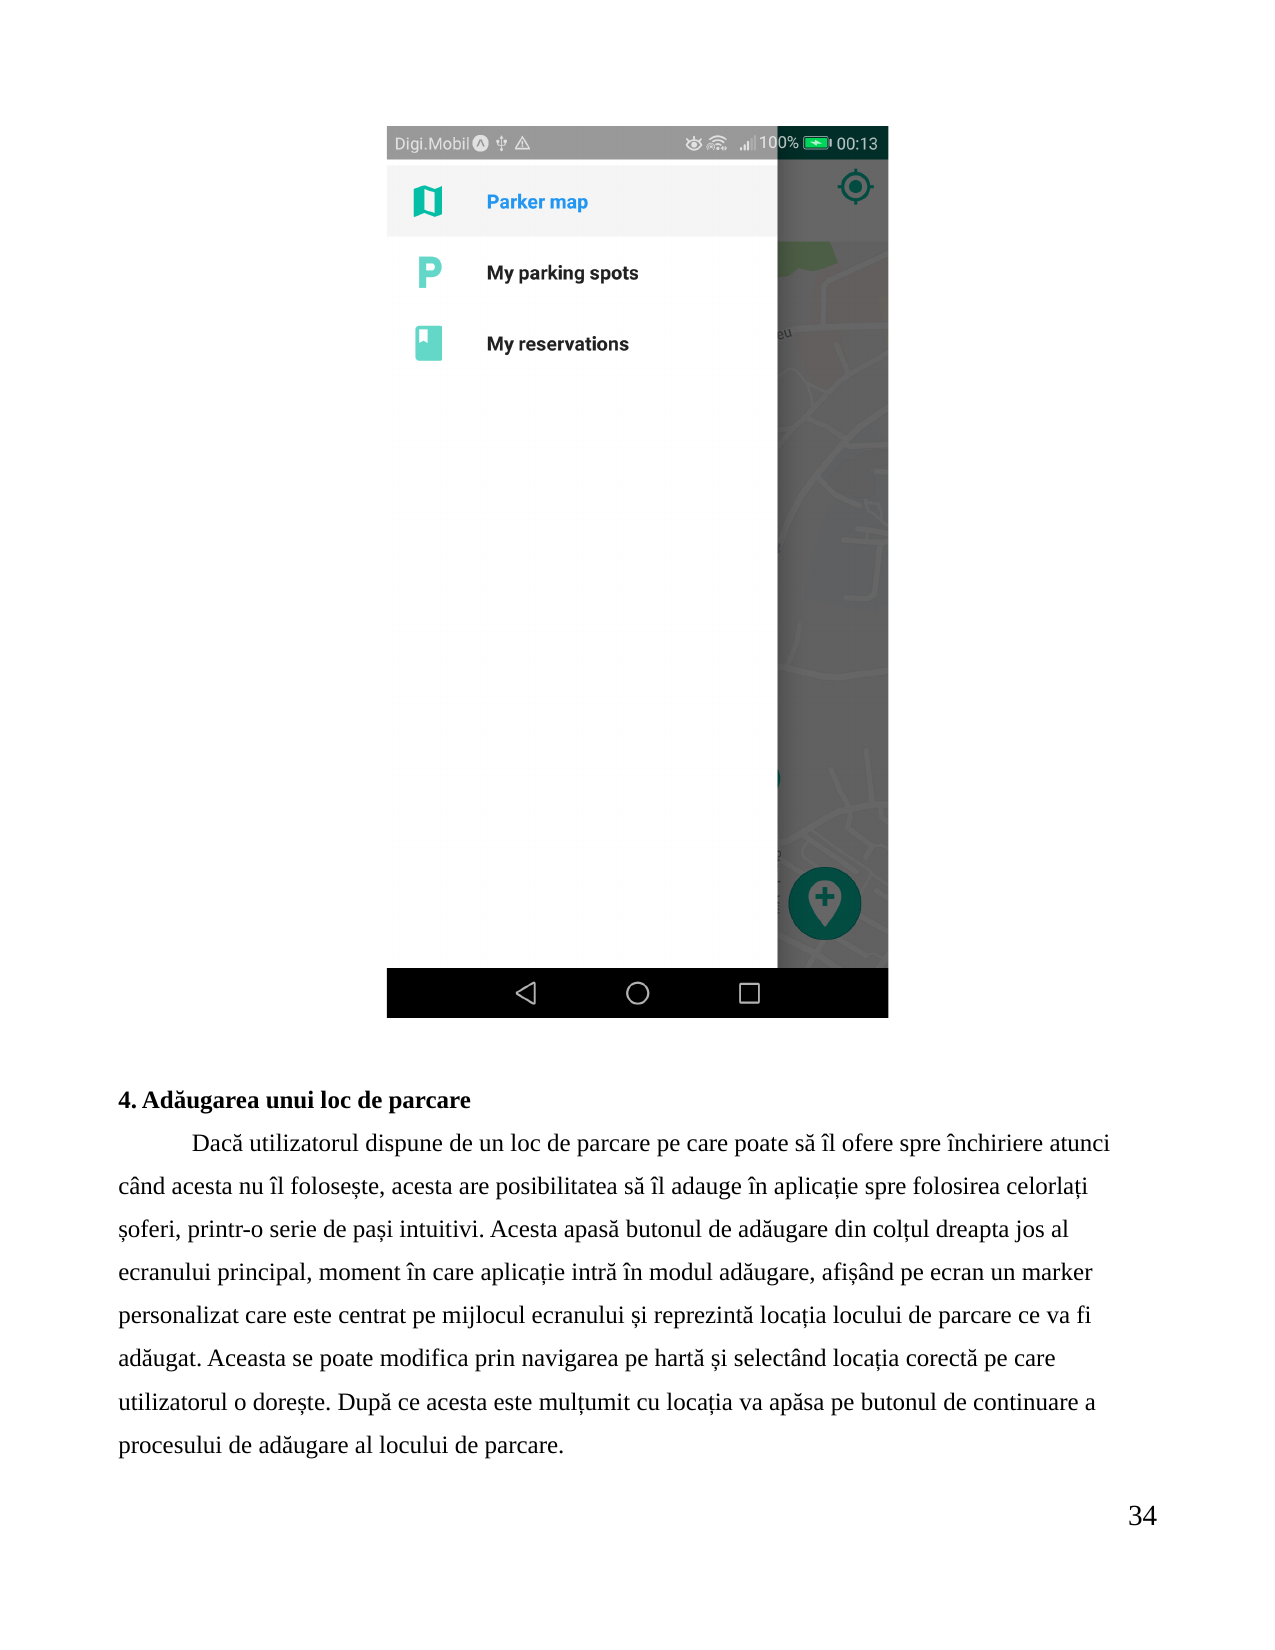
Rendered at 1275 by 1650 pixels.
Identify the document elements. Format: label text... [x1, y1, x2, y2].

picture [386, 126, 889, 1018]
text 4. Adăugarea unui loc de parcare [118, 1085, 1157, 1113]
text Dacă utilizatorul dispune de un loc de parcare pe care poate să îl ofere spre închiriere atunci când acesta nu îl folosește, acesta are posibilitatea să îl adauge în aplicație spre folosirea celorlați șoferi, printr-o serie de pași intuitivi. Acesta apasă butonul de adăugare din colțul dreapta jos al ecranului principal, moment în care aplicație intră în modul adăugare, afișând pe ecran un marker personalizat care este centrat pe mijlocul ecranului și reprezintă locația locului de parcare ce va fi adăugat. Aceasta se poate modifica prin navigarea pe hartă și selectând locația corectă pe care utilizatorul o dorește. După ce acesta este mulțumit cu locația va apăsa pe butonul de continuare a procesului de adăugare al locului de parcare. [118, 1128, 1157, 1458]
